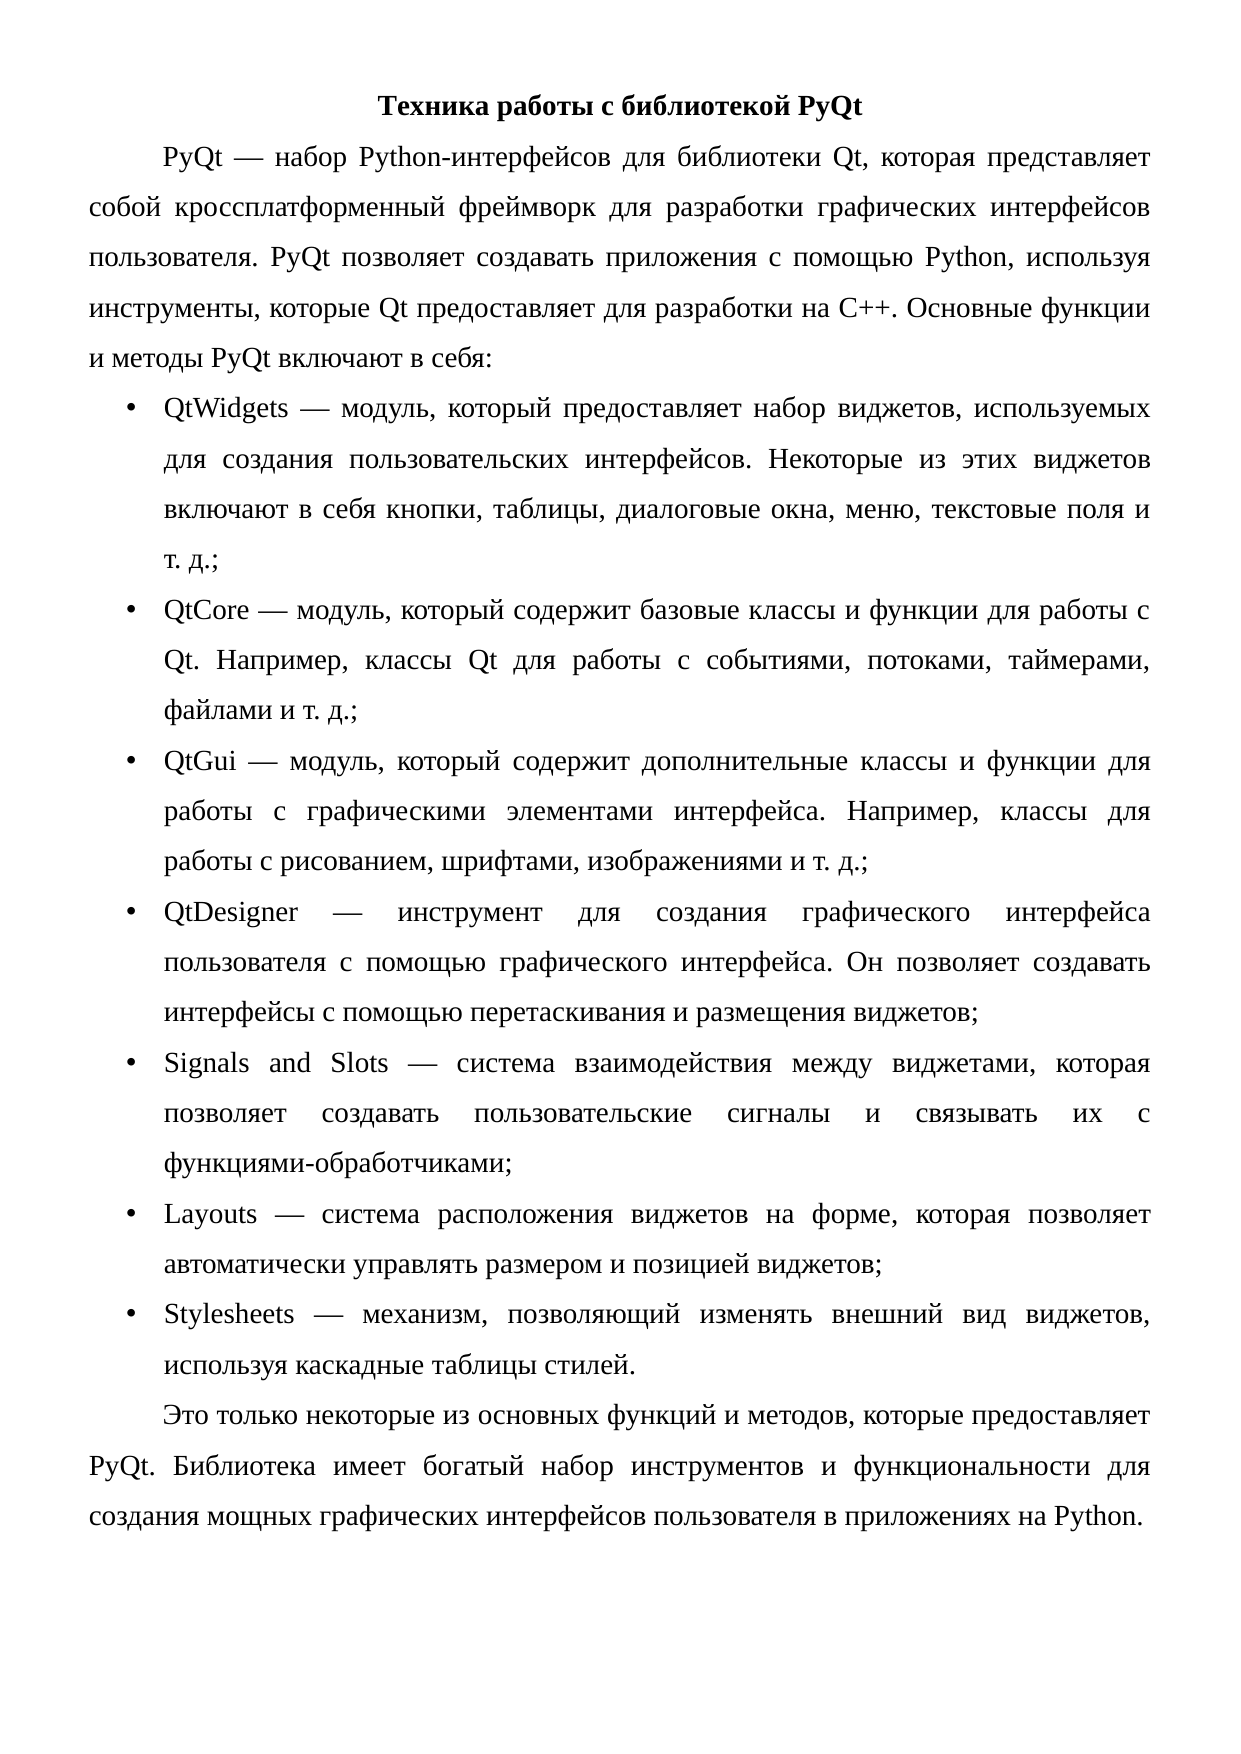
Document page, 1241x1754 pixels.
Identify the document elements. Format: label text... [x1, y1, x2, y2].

text Это только некоторые из основных функций и методов, которые предоставляет PyQt. Библиотека имеет богатый набор инструментов и функциональности для создания мощных графических интерфейсов пользователя в приложениях на Python. [88, 1397, 1152, 1532]
list QtDesigner — инструмент для создания графического интерфейса пользователя с помощью графического интерфейса. Он позволяет создавать интерфейсы с помощью перетаскивания и размещения виджетов; [126, 894, 1152, 1028]
list Stylesheets — механизм, позволяющий изменять внешний вид виджетов, используя каскадные таблицы стилей. [126, 1297, 1152, 1381]
list Signals and Slots — система взаимодействия между виджетами, которая позволяет создавать пользовательские сигналы и связывать их с функциями‑обработчиками; [126, 1045, 1152, 1179]
list Layouts — система расположения виджетов на форме, которая позволяет автоматически управлять размером и позицией виджетов; [126, 1196, 1152, 1280]
text PyQt — набор Python-интерфейсов для библиотеки Qt, которая представляет собой кроссплатформенный фреймворк для разработки графических интерфейсов пользователя. PyQt позволяет создавать приложения с помощью Python, используя инструменты, которые Qt предоставляет для разработки на C++. Основные функции и методы PyQt включают в себя: [88, 139, 1152, 374]
list QtGui — модуль, который содержит дополнительные классы и функции для работы с графическими элементами интерфейса. Например, классы для работы с рисованием, шрифтами, изображениями и т. д.; [126, 743, 1152, 877]
list QtCore — модуль, который содержит базовые классы и функции для работы с Qt. Например, классы Qt для работы с событиями, потоками, таймерами, файлами и т. д.; [126, 592, 1152, 726]
list QtWidgets — модуль, который предоставляет набор виджетов, используемых для создания пользовательских интерфейсов. Некоторые из этих виджетов включают в себя кнопки, таблицы, диалоговые окна, меню, текстовые поля и т. д.; [126, 390, 1152, 575]
subtitle Техника работы с библиотекой PyQt [88, 88, 1152, 122]
